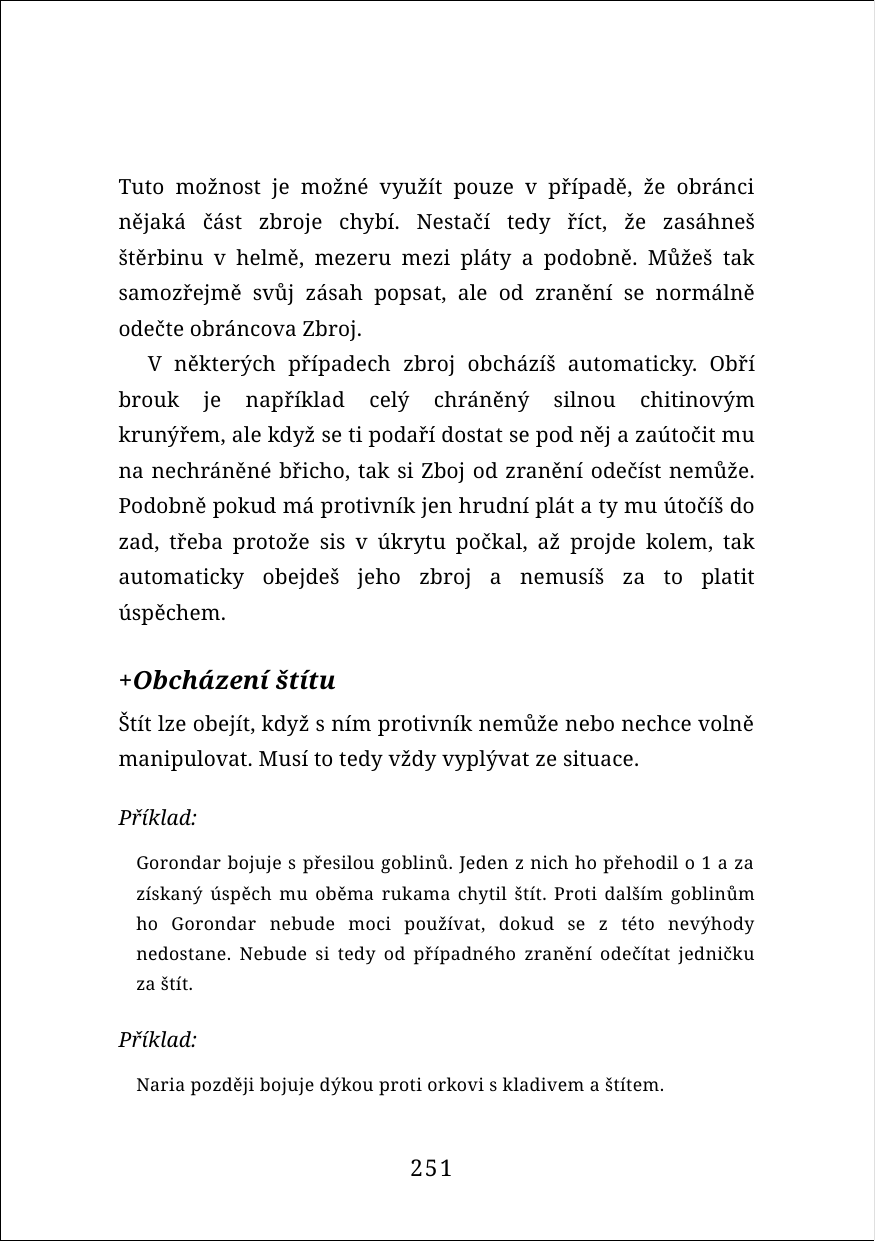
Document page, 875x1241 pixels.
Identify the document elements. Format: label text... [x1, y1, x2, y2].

text Naria později bojuje dýkou proti orkovi s kladivem a štítem. [136, 1073, 756, 1097]
text Štít lze obejít, když s ním protivník nemůže nebo nechce volně manipulovat. Musí to tedy vždy vyplývat ze situace. [118, 709, 756, 773]
text Příklad: [118, 803, 756, 832]
subtitle +Obcházení štítu [118, 663, 756, 697]
text Tuto možnost je možné využít pouze v případě, že obránci nějaká část zbroje chybí. Nestačí tedy říct, že zasáhneš štěrbinu v helmě, mezeru mezi pláty a podobně. Můžeš tak samozřejmě svůj zásah popsat, ale od zranění se normálně odečte obráncova Zbroj. V některých případech zbroj obcházíš automaticky. Obří brouk je například celý chráněný silnou chitinovým krunýřem, ale když se ti podaří dostat se pod něj a zaútočit mu na nechráněné břicho, tak si Zboj od zranění odečíst nemůže. Podobně pokud má protivník jen hrudní plát a ty mu útočíš do zad, třeba protože sis v úkrytu počkal, až projde kolem, tak automaticky obejdeš jeho zbroj a nemusíš za to platit úspěchem. [118, 172, 756, 626]
text Příklad: [118, 1026, 756, 1054]
text Gorondar bojuje s přesilou goblinů. Jeden z nich ho přehodil o 1 a za získaný úspěch mu oběma rukama chytil štít. Proti dalším goblinům ho Gorondar nebude moci používat, dokud se z této nevýhody nedostane. Nebude si tedy od případného zranění odečítat jedničku za štít. [136, 851, 756, 996]
